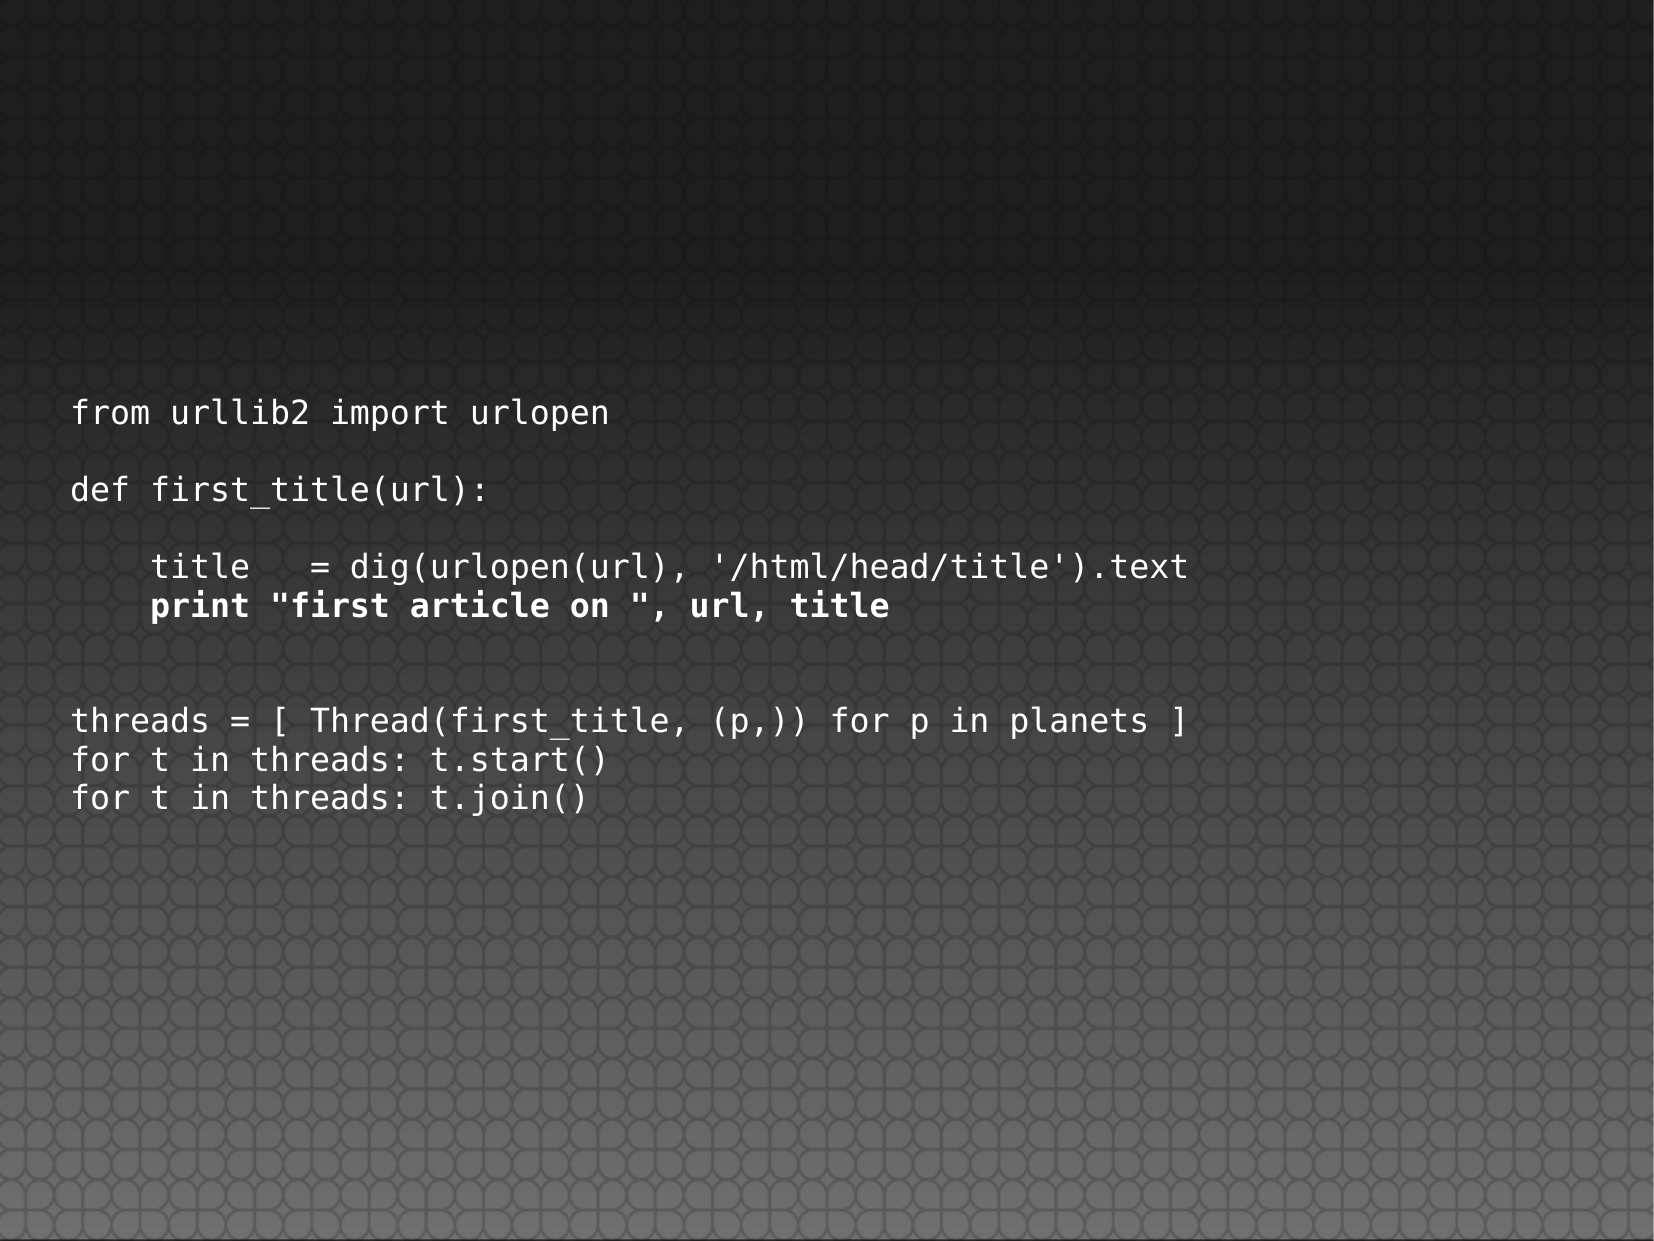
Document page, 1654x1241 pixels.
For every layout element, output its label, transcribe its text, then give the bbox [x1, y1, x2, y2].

picture [0, 0, 1654, 1241]
title from urllib2 import urlopen def first_title(url): title = dig(urlopen(url), '/html/head/title').text print "first article on ", url, title threads = [ Thread(first_title, (p,)) for p in planets ] for t in threads: t.start() for t in threads: t.join() [70, 242, 1592, 1008]
